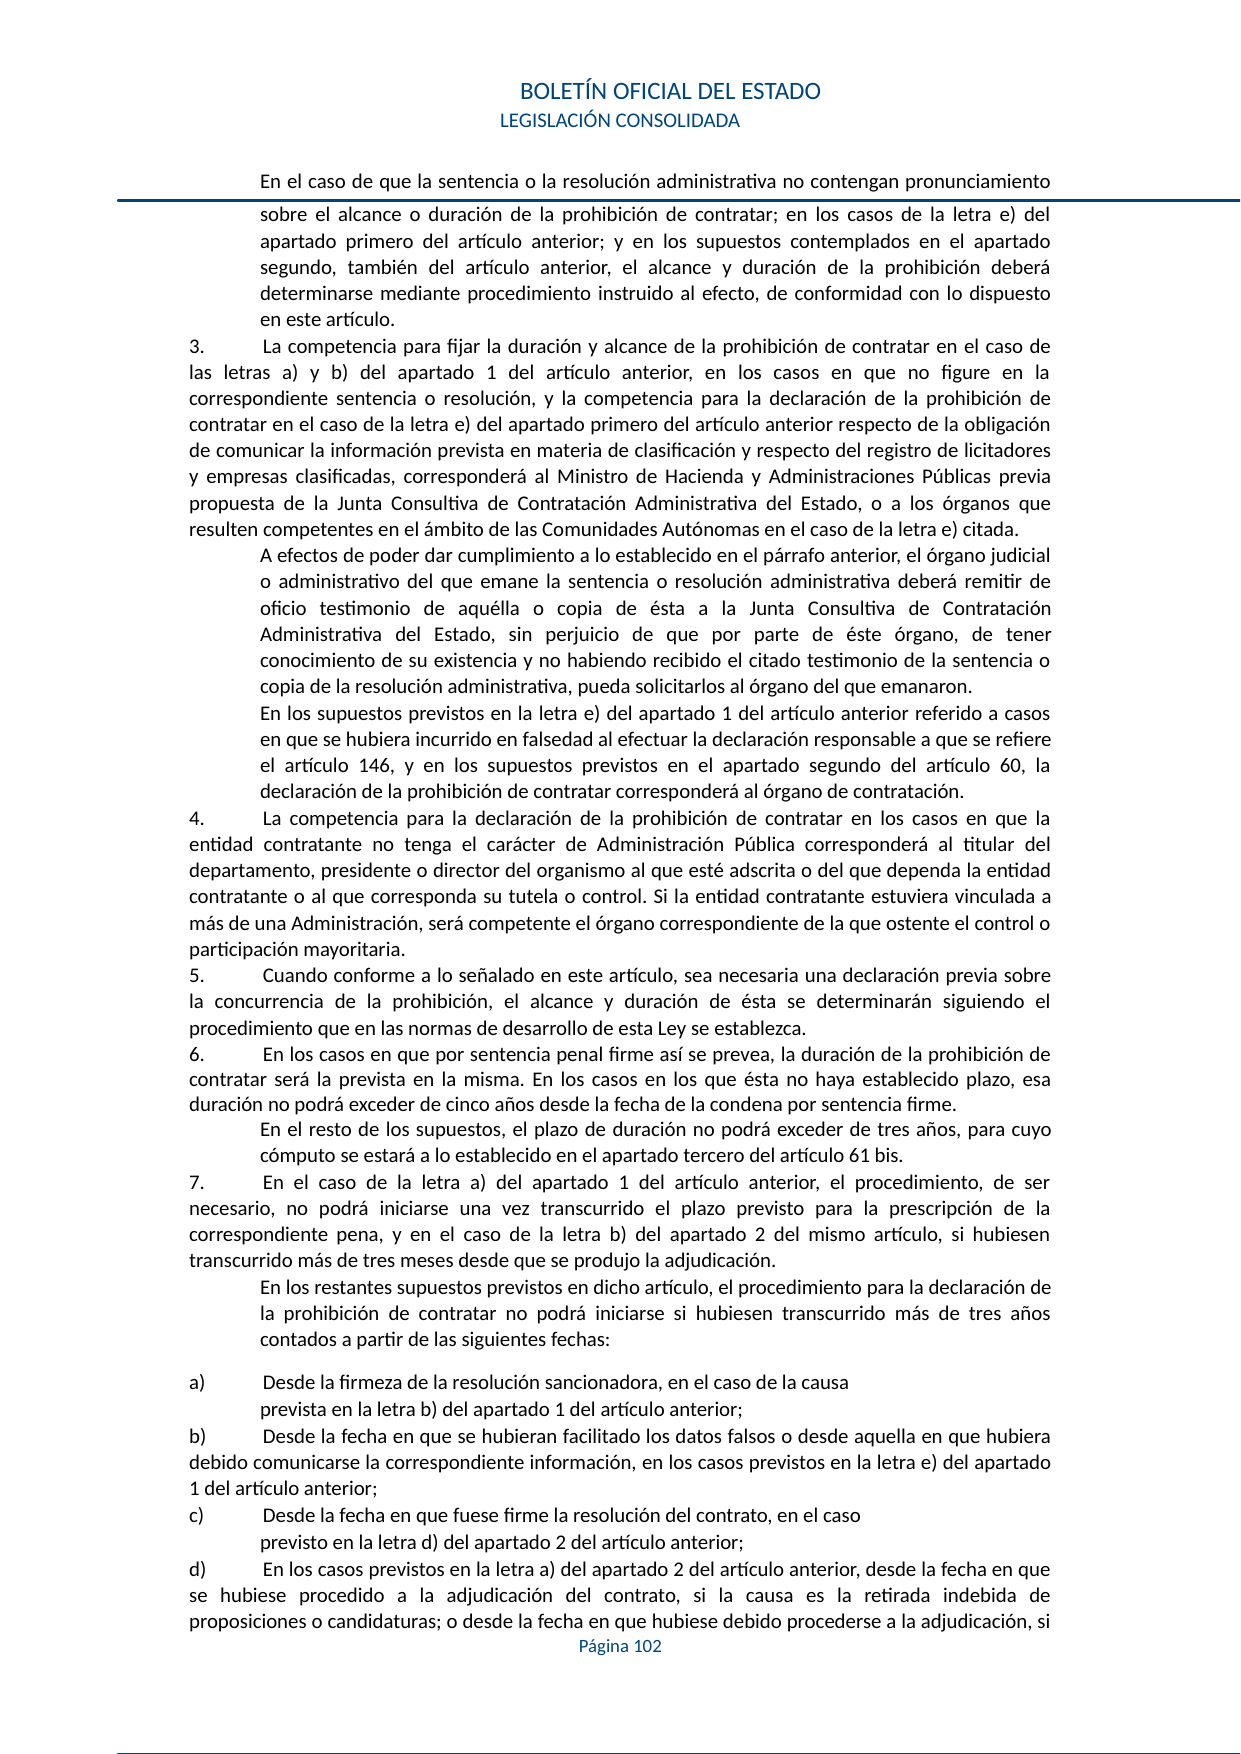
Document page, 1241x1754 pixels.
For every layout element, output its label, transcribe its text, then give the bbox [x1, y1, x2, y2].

list En los casos previstos en la letra a) del apartado 2 del artículo anterior, desde la fecha en que se hubiese procedido a la adjudicación del contrato, si la causa es la retirada indebida de proposiciones o candidaturas; o desde la fecha en que hubiese debido procederse a la adjudicación, si [189, 1556, 1053, 1634]
text En los restantes supuestos previstos en dicho artículo, el procedimiento para la declaración de la prohibición de contratar no podrá iniciarse si hubiesen transcurrido más de tres años contados a partir de las siguientes fechas: [260, 1274, 1053, 1352]
text prevista en la letra b) del apartado 1 del artículo anterior; [260, 1397, 1053, 1422]
list Cuando conforme a lo señalado en este artículo, sea necesaria una declaración previa sobre la concurrencia de la prohibición, el alcance y duración de ésta se determinarán siguiendo el procedimiento que en las normas de desarrollo de esta Ley se establezca. [189, 962, 1053, 1040]
text En el caso de que la sentencia o la resolución administrativa no contengan pronunciamiento [260, 168, 1053, 199]
text sobre el alcance o duración de la prohibición de contratar; en los casos de la letra e) del apartado primero del artículo anterior; y en los supuestos contemplados en el apartado segundo, también del artículo anterior, el alcance y duración de la prohibición deberá determinarse mediante procedimiento instruido al efecto, de conformidad con lo dispuesto en este artículo. [260, 202, 1053, 332]
list La competencia para la declaración de la prohibición de contratar en los casos en que la entidad contratante no tenga el carácter de Administración Pública corresponderá al titular del departamento, presidente o director del organismo al que esté adscrita o del que dependa la entidad contratante o al que corresponda su tutela o control. Si la entidad contratante estuviera vinculada a más de una Administración, será competente el órgano correspondiente de la que ostente el control o participación mayoritaria. [189, 805, 1053, 961]
list Desde la firmeza de la resolución sancionadora, en el caso de la causa [189, 1369, 1053, 1395]
text En el resto de los supuestos, el plazo de duración no podrá exceder de tres años, para cuyo cómputo se estará a lo establecido en el apartado tercero del artículo 61 bis. [260, 1116, 1053, 1168]
list Desde la fecha en que fuese firme la resolución del contrato, en el caso [189, 1502, 1053, 1528]
list En los casos en que por sentencia penal firme así se prevea, la duración de la prohibición de contratar será la prevista en la misma. En los casos en los que ésta no haya establecido plazo, esa duración no podrá exceder de cinco años desde la fecha de la condena por sentencia firme. [189, 1041, 1053, 1116]
list En el caso de la letra a) del apartado 1 del artículo anterior, el procedimiento, de ser necesario, no podrá iniciarse una vez transcurrido el plazo previsto para la prescripción de la correspondiente pena, y en el caso de la letra b) del apartado 2 del mismo artículo, si hubiesen transcurrido más de tres meses desde que se produjo la adjudicación. [189, 1169, 1053, 1273]
text previsto en la letra d) del apartado 2 del artículo anterior; [260, 1529, 1053, 1555]
text En los supuestos previstos en la letra e) del apartado 1 del artículo anterior referido a casos en que se hubiera incurrido en falsedad al efectuar la declaración responsable a que se refiere el artículo 146, y en los supuestos previstos en el apartado segundo del artículo 60, la declaración de la prohibición de contratar corresponderá al órgano de contratación. [260, 700, 1053, 804]
list La competencia para fijar la duración y alcance de la prohibición de contratar en el caso de las letras a) y b) del apartado 1 del artículo anterior, en los casos en que no figure en la correspondiente sentencia o resolución, y la competencia para la declaración de la prohibición de contratar en el caso de la letra e) del apartado primero del artículo anterior respecto de la obligación de comunicar la información prevista en materia de clasificación y respecto del registro de licitadores y empresas clasificadas, corresponderá al Ministro de Hacienda y Administraciones Públicas previa propuesta de la Junta Consultiva de Contratación Administrativa del Estado, o a los órganos que resulten competentes en el ámbito de las Comunidades Autónomas en el caso de la letra e) citada. [189, 333, 1053, 541]
text A efectos de poder dar cumplimiento a lo establecido en el párrafo anterior, el órgano judicial o administrativo del que emane la sentencia o resolución administrativa deberá remitir de oficio testimonio de aquélla o copia de ésta a la Junta Consultiva de Contratación Administrativa del Estado, sin perjuicio de que por parte de éste órgano, de tener conocimiento de su existencia y no habiendo recibido el citado testimonio de la sentencia o copia de la resolución administrativa, pueda solicitarlos al órgano del que emanaron. [260, 543, 1053, 699]
list Desde la fecha en que se hubieran facilitado los datos falsos o desde aquella en que hubiera debido comunicarse la correspondiente información, en los casos previstos en la letra e) del apartado 1 del artículo anterior; [189, 1423, 1053, 1501]
